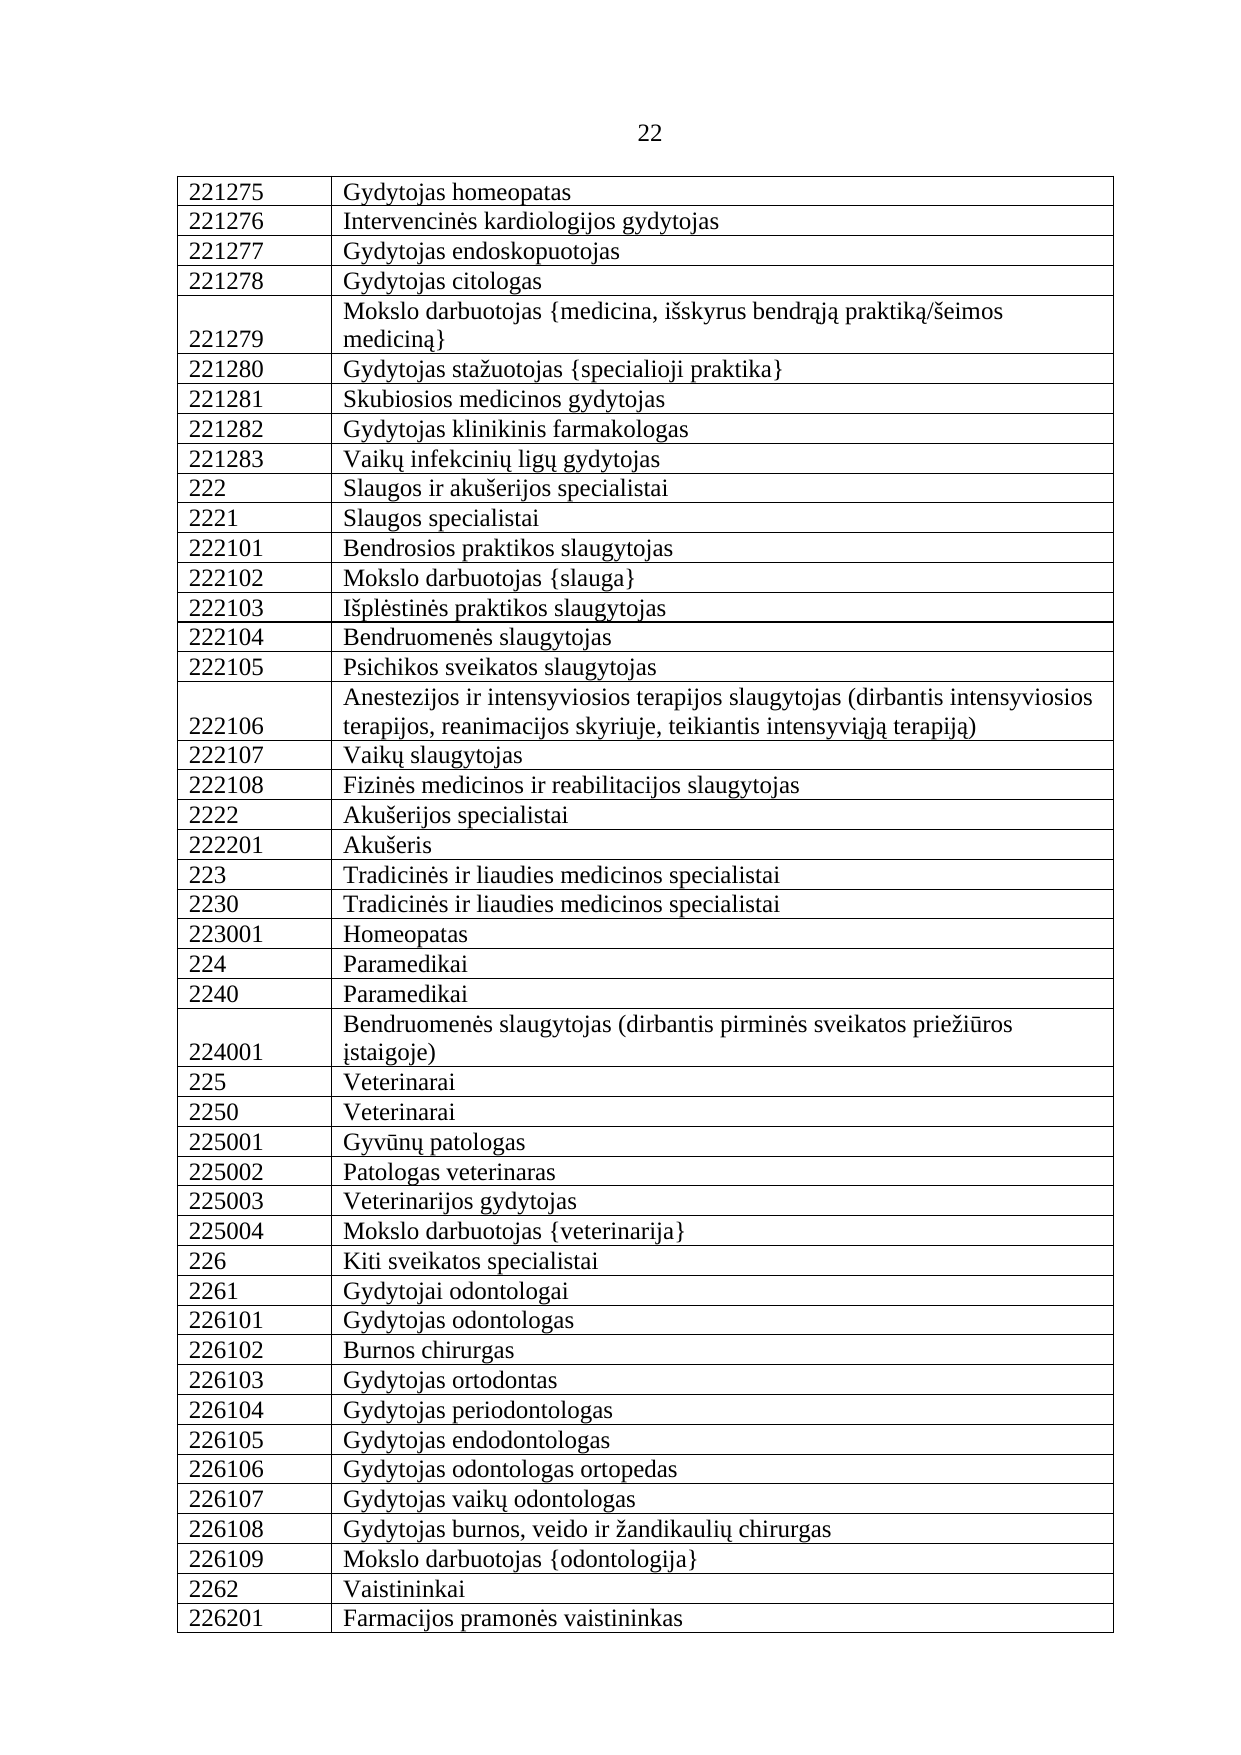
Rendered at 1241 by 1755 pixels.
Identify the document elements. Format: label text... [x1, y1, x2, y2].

table_cell 225004 [178, 1216, 331, 1245]
table_cell 223001 [178, 919, 331, 948]
table_cell 221283 [178, 444, 331, 472]
table_cell [1114, 1424, 1119, 1453]
table_cell Mokslo darbuotojas {veterinarija} [332, 1216, 1113, 1245]
table_cell Skubiosios medicinos gydytojas [332, 384, 1113, 413]
table_cell [1114, 532, 1119, 562]
table_cell 222107 [178, 741, 331, 769]
table_cell 226103 [178, 1365, 331, 1394]
table_cell 224001 [178, 1009, 331, 1066]
table_cell [1114, 353, 1119, 383]
table_cell Akušerijos specialistai [332, 800, 1113, 829]
table_cell [1114, 1454, 1119, 1483]
table_cell 2262 [178, 1574, 331, 1602]
table_cell 2222 [178, 800, 331, 829]
table_cell Slaugos specialistai [332, 503, 1113, 532]
table_cell [1114, 1305, 1119, 1334]
table_cell Kiti sveikatos specialistai [332, 1246, 1113, 1275]
table_cell Veterinarijos gydytojas [332, 1186, 1113, 1215]
table_cell Mokslo darbuotojas {medicina, išskyrus bendrąją praktiką/šeimos mediciną} [332, 296, 1113, 353]
table_cell Gydytojai odontologai [332, 1276, 1113, 1304]
table_cell Burnos chirurgas [332, 1335, 1113, 1364]
table_cell [1114, 295, 1119, 353]
table_cell Mokslo darbuotojas {slauga} [332, 563, 1113, 592]
table_cell [1114, 948, 1119, 978]
table_cell Bendruomenės slaugytojas (dirbantis pirminės sveikatos priežiūros įstaigoje) [332, 1009, 1113, 1066]
table_cell 222102 [178, 563, 331, 592]
table_cell Intervencinės kardiologijos gydytojas [332, 206, 1113, 235]
table_cell Gydytojas vaikų odontologas [332, 1484, 1113, 1513]
table_cell Anestezijos ir intensyviosios terapijos slaugytojas (dirbantis intensyviosios terapijos, reanimacijos skyriuje, teikiantis intensyviąją terapiją) [332, 682, 1113, 739]
table_cell Bendruomenės slaugytojas [332, 623, 1113, 651]
table_cell 222 [178, 474, 331, 502]
table_cell [1114, 473, 1119, 502]
table_cell [1114, 1008, 1119, 1066]
table_cell [1114, 1513, 1119, 1543]
table_cell 225003 [178, 1186, 331, 1215]
table_cell Tradicinės ir liaudies medicinos specialistai [332, 860, 1113, 888]
table_cell [1114, 1275, 1119, 1304]
table_cell Veterinarai [332, 1097, 1113, 1126]
table_cell [1114, 1334, 1119, 1364]
table_cell [1114, 1156, 1119, 1185]
table_cell [1114, 978, 1119, 1008]
table_cell Akušeris [332, 830, 1113, 859]
table_cell 222106 [178, 682, 331, 739]
table_cell [1114, 1394, 1119, 1424]
table_cell [1114, 918, 1119, 948]
table_cell Bendrosios praktikos slaugytojas [332, 533, 1113, 562]
table_cell 223 [178, 860, 331, 888]
table_cell 226107 [178, 1484, 331, 1513]
table_cell 222105 [178, 652, 331, 681]
table_cell [1114, 740, 1119, 769]
table_cell 221278 [178, 266, 331, 295]
table_cell 226108 [178, 1514, 331, 1543]
table_cell 222101 [178, 533, 331, 562]
table_cell 226104 [178, 1395, 331, 1424]
table_cell 221282 [178, 414, 331, 443]
table_cell [1114, 1126, 1119, 1156]
table_cell [1114, 443, 1119, 472]
table_cell Vaistininkai [332, 1574, 1113, 1602]
table_cell Gydytojas burnos, veido ir žandikaulių chirurgas [332, 1514, 1113, 1543]
table_cell 221279 [178, 296, 331, 353]
table_cell Gydytojas homeopatas [332, 177, 1113, 205]
table_cell Gydytojas stažuotojas {specialioji praktika} [332, 354, 1113, 383]
table_cell [1114, 799, 1119, 829]
table_cell Veterinarai [332, 1067, 1113, 1096]
table_cell Gydytojas ortodontas [332, 1365, 1113, 1394]
table_cell [1114, 859, 1119, 888]
table_cell [1114, 829, 1119, 859]
table_cell 226105 [178, 1425, 331, 1453]
table_cell Paramedikai [332, 949, 1113, 978]
table_cell 222103 [178, 593, 331, 621]
table_cell [1114, 1185, 1119, 1215]
table_cell 221275 [178, 177, 331, 205]
table_cell [1114, 1096, 1119, 1126]
table_cell [1114, 383, 1119, 413]
table_cell 226102 [178, 1335, 331, 1364]
table_cell Tradicinės ir liaudies medicinos specialistai [332, 890, 1113, 918]
table_cell 222201 [178, 830, 331, 859]
table_cell [1114, 769, 1119, 799]
table_cell Gydytojas klinikinis farmakologas [332, 414, 1113, 443]
table_cell [1114, 562, 1119, 592]
table_cell 225002 [178, 1157, 331, 1185]
table_cell 225001 [178, 1127, 331, 1156]
table_cell Psichikos sveikatos slaugytojas [332, 652, 1113, 681]
table_cell Gydytojas endoskopuotojas [332, 236, 1113, 265]
table_cell 224 [178, 949, 331, 978]
table_cell 2230 [178, 890, 331, 918]
table_cell [1114, 1245, 1119, 1275]
table_cell [1114, 1573, 1119, 1602]
table_cell [1114, 592, 1119, 621]
table_cell 222108 [178, 770, 331, 799]
table_cell [1114, 265, 1119, 295]
table_cell Vaikų infekcinių ligų gydytojas [332, 444, 1113, 472]
table_cell 226201 [178, 1604, 331, 1632]
table_cell Gydytojas endodontologas [332, 1425, 1113, 1453]
table_cell 2240 [178, 979, 331, 1008]
table_cell Gydytojas periodontologas [332, 1395, 1113, 1424]
table_cell [1114, 651, 1119, 681]
table_cell 222104 [178, 623, 331, 651]
table_cell 221276 [178, 206, 331, 235]
table_cell 226109 [178, 1544, 331, 1573]
table_cell [1114, 176, 1119, 205]
table_cell 226106 [178, 1455, 331, 1483]
table_cell 225 [178, 1067, 331, 1096]
table_cell [1114, 681, 1119, 739]
table_cell 2261 [178, 1276, 331, 1304]
table_cell Gydytojas odontologas [332, 1306, 1113, 1334]
table_cell [1114, 413, 1119, 443]
table_cell Vaikų slaugytojas [332, 741, 1113, 769]
table_cell [1114, 1215, 1119, 1245]
table_cell [1114, 1483, 1119, 1513]
table_cell Slaugos ir akušerijos specialistai [332, 474, 1113, 502]
table_cell 2250 [178, 1097, 331, 1126]
table_cell [1114, 889, 1119, 918]
table_cell [1114, 1543, 1119, 1573]
table_cell Išplėstinės praktikos slaugytojas [332, 593, 1113, 621]
table_cell [1114, 621, 1119, 651]
table_cell [1114, 205, 1119, 235]
table_cell [1114, 235, 1119, 265]
table_cell 221280 [178, 354, 331, 383]
table_cell 226 [178, 1246, 331, 1275]
table_cell 221281 [178, 384, 331, 413]
table_cell Fizinės medicinos ir reabilitacijos slaugytojas [332, 770, 1113, 799]
table_cell 226101 [178, 1306, 331, 1334]
table_cell Paramedikai [332, 979, 1113, 1008]
table_cell Patologas veterinaras [332, 1157, 1113, 1185]
table_cell Homeopatas [332, 919, 1113, 948]
table_cell [1114, 1603, 1119, 1632]
table_cell Mokslo darbuotojas {odontologija} [332, 1544, 1113, 1573]
table_cell 2221 [178, 503, 331, 532]
table_cell [1114, 502, 1119, 532]
table_cell Gyvūnų patologas [332, 1127, 1113, 1156]
table_cell [1114, 1066, 1119, 1096]
table_cell Gydytojas odontologas ortopedas [332, 1455, 1113, 1483]
table_cell Farmacijos pramonės vaistininkas [332, 1604, 1113, 1632]
table_cell 221277 [178, 236, 331, 265]
table_cell Gydytojas citologas [332, 266, 1113, 295]
table_cell [1114, 1364, 1119, 1394]
